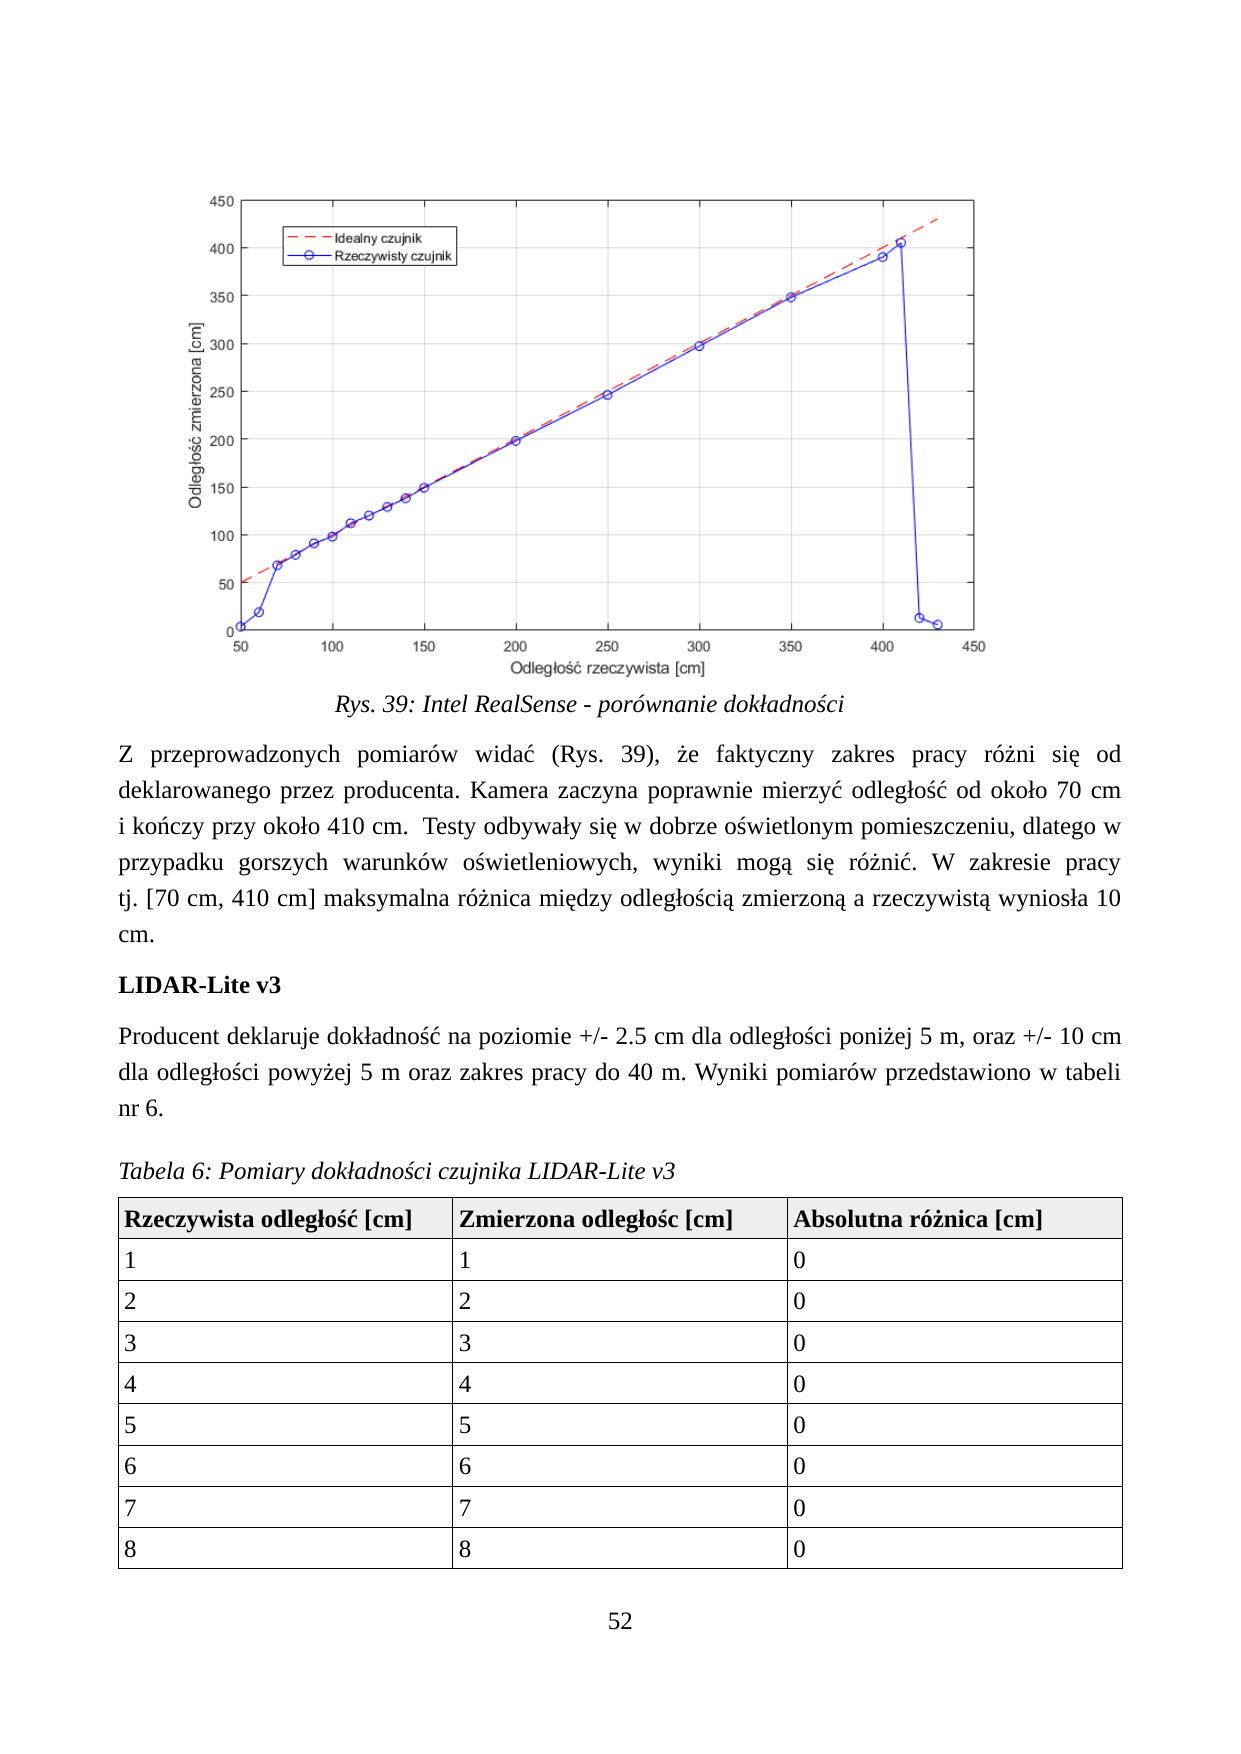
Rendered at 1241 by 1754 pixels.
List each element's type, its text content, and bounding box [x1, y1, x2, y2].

table_cell 0 [788, 1487, 1122, 1527]
picture [118, 160, 1063, 689]
table_cell 7 [119, 1487, 452, 1527]
table_cell 7 [453, 1487, 787, 1527]
table_cell 2 [119, 1281, 452, 1321]
text LIDAR-Lite v3 [118, 970, 1122, 999]
table_cell 5 [119, 1404, 452, 1444]
table_cell 0 [788, 1281, 1122, 1321]
table_cell 3 [453, 1322, 787, 1362]
text Z przeprowadzonych pomiarów widać (Rys. 39), że faktyczny zakres pracy różni się od deklarowanego przez producenta. Kamera zaczyna poprawnie mierzyć odległość od około 70 cm i kończy przy około 410 cm. Testy odbywały się w dobrze oświetlonym pomieszczeniu, dlatego w przypadku gorszych warunków oświetleniowych, wyniki mogą się różnić. W zakresie pracy tj. [70 cm, 410 cm] maksymalna różnica między odległością zmierzoną a rzeczywistą wyniosła 10 cm. [118, 739, 1122, 948]
table_header Absolutna różnica [cm] [788, 1198, 1122, 1238]
table_cell 3 [119, 1322, 452, 1362]
table_cell 5 [453, 1404, 787, 1444]
table_cell 6 [119, 1446, 452, 1486]
table_cell 4 [119, 1363, 452, 1403]
table_cell 2 [453, 1281, 787, 1321]
text Tabela 6: Pomiary dokładności czujnika LIDAR-Lite v3 [118, 1156, 1122, 1184]
text Producent deklaruje dokładność na poziomie +/- 2.5 cm dla odległości poniżej 5 m, oraz +/- 10 cm dla odległości powyżej 5 m oraz zakres pracy do 40 m. Wyniki pomiarów przedstawiono w tabeli nr 6. [118, 1021, 1122, 1121]
table_cell 1 [453, 1239, 787, 1279]
table_cell 8 [119, 1528, 452, 1568]
table_cell 4 [453, 1363, 787, 1403]
table_cell 0 [788, 1322, 1122, 1362]
table_cell 8 [453, 1528, 787, 1568]
table_header Zmierzona odległośc [cm] [453, 1198, 787, 1238]
table_cell 0 [788, 1404, 1122, 1444]
table_cell 1 [119, 1239, 452, 1279]
table_cell 0 [788, 1528, 1122, 1568]
table_cell 0 [788, 1363, 1122, 1403]
table_cell 0 [788, 1239, 1122, 1279]
table_header Rzeczywista odległość [cm] [119, 1198, 452, 1238]
text Rys. 39: Intel RealSense - porównanie dokładności [118, 689, 1063, 718]
table_cell 0 [788, 1446, 1122, 1486]
table_cell 6 [453, 1446, 787, 1486]
